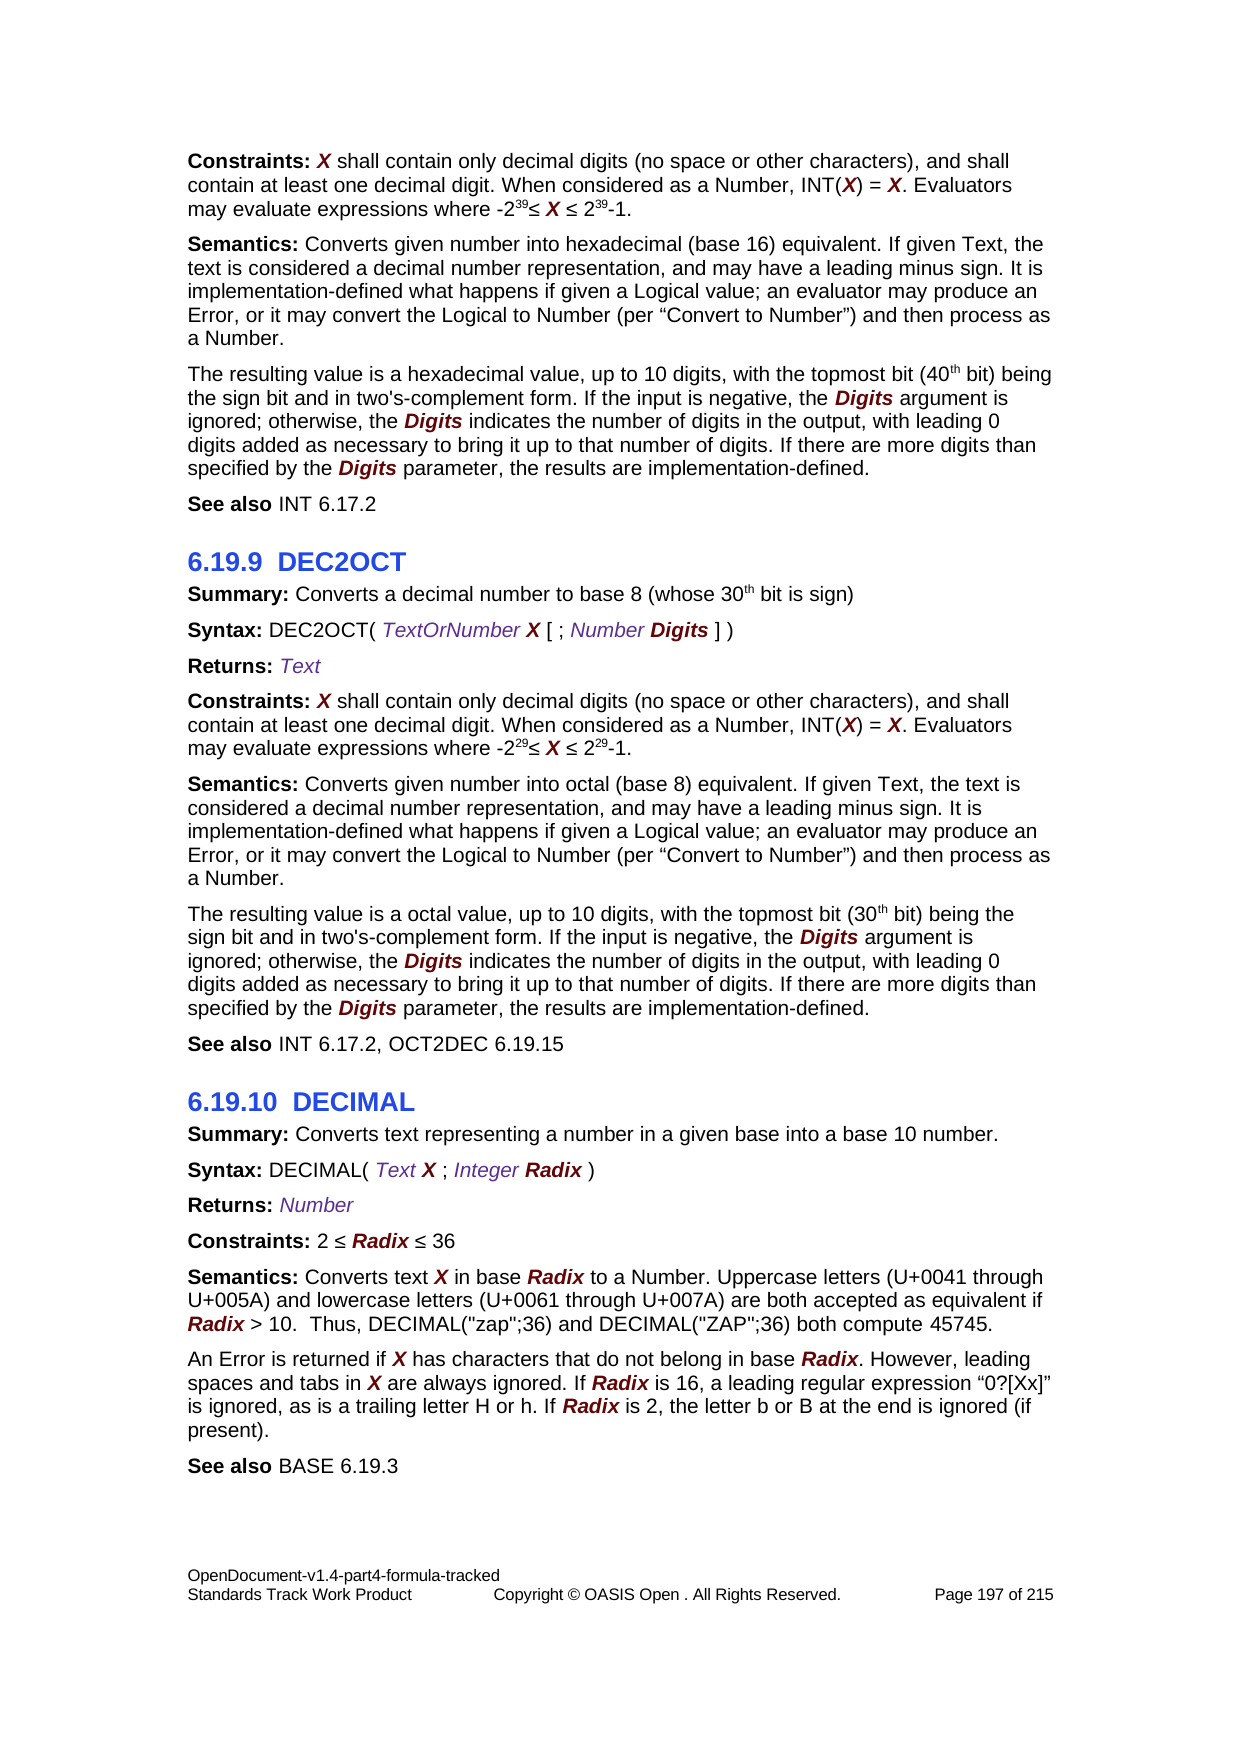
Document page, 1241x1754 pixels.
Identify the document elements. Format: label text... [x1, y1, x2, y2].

text Constraints: X shall contain only decimal digits (no space or other characters), and shall contain at least one decimal digit. When considered as a Number, INT(X) = X. Evaluators may evaluate expressions where -239≤ X ≤ 239-1. [187, 150, 1053, 221]
text Summary: Converts text representing a number in a given base into a base 10 number. [187, 1123, 1053, 1146]
text The resulting value is a octal value, up to 10 digits, with the topmost bit (30th bit) being the sign bit and in two's-complement form. If the input is negative, the Digits argument is ignored; otherwise, the Digits indicates the number of digits in the output, with leading 0 digits added as necessary to bring it up to that number of digits. If there are more digits than specified by the Digits parameter, the results are implementation-defined. [187, 902, 1053, 1020]
text Summary: Converts a decimal number to base 8 (whose 30th bit is sign) [187, 583, 1053, 606]
text Semantics: Converts text X in base Radix to a Number. Uppercase letters (U+0041 through U+005A) and lowercase letters (U+0061 through U+007A) are both accepted as equivalent if Radix > 10. Thus, DECIMAL("zap";36) and DECIMAL("ZAP";36) both compute 45745. [187, 1265, 1053, 1336]
text Returns: Number [187, 1194, 1053, 1217]
text Syntax: DEC2OCT( TextOrNumber X [ ; Number Digits ] ) [187, 618, 1053, 642]
text Syntax: DECIMAL( Text X ; Integer Radix ) [187, 1158, 1053, 1182]
subtitle DECIMAL [187, 1087, 1053, 1117]
text Returns: Text [187, 654, 1053, 678]
text Constraints: 2 ≤ Radix ≤ 36 [187, 1229, 1053, 1253]
text Constraints: X shall contain only decimal digits (no space or other characters), and shall contain at least one decimal digit. When considered as a Number, INT(X) = X. Evaluators may evaluate expressions where -229≤ X ≤ 229-1. [187, 690, 1053, 760]
text Semantics: Converts given number into hexadecimal (base 16) equivalent. If given Text, the text is considered a decimal number representation, and may have a leading minus sign. It is implementation-defined what happens if given a Logical value; an evaluator may produce an Error, or it may convert the Logical to Number (per “Convert to Number”) and then process as a Number. [187, 233, 1053, 350]
text Semantics: Converts given number into octal (base 8) equivalent. If given Text, the text is considered a decimal number representation, and may have a leading minus sign. It is implementation-defined what happens if given a Logical value; an evaluator may produce an Error, or it may convert the Logical to Number (per “Convert to Number”) and then process as a Number. [187, 772, 1053, 890]
text An Error is returned if X has characters that do not belong in base Radix. However, leading spaces and tabs in X are always ignored. If Radix is 16, a leading regular expression “0?[Xx]” is ignored, as is a trailing letter H or h. If Radix is 2, the letter b or B at the end is ignored (if present). [187, 1348, 1053, 1442]
text See also INT 6.17.2, OCT2DEC 6.19.15 [187, 1032, 1053, 1056]
subtitle DEC2OCT [187, 547, 1053, 577]
text See also INT 6.17.2 [187, 492, 1053, 516]
text See also BASE 6.19.3 [187, 1454, 1053, 1478]
text The resulting value is a hexadecimal value, up to 10 digits, with the topmost bit (40th bit) being the sign bit and in two's-complement form. If the input is negative, the Digits argument is ignored; otherwise, the Digits indicates the number of digits in the output, with leading 0 digits added as necessary to bring it up to that number of digits. If there are more digits than specified by the Digits parameter, the results are implementation-defined. [187, 362, 1053, 480]
